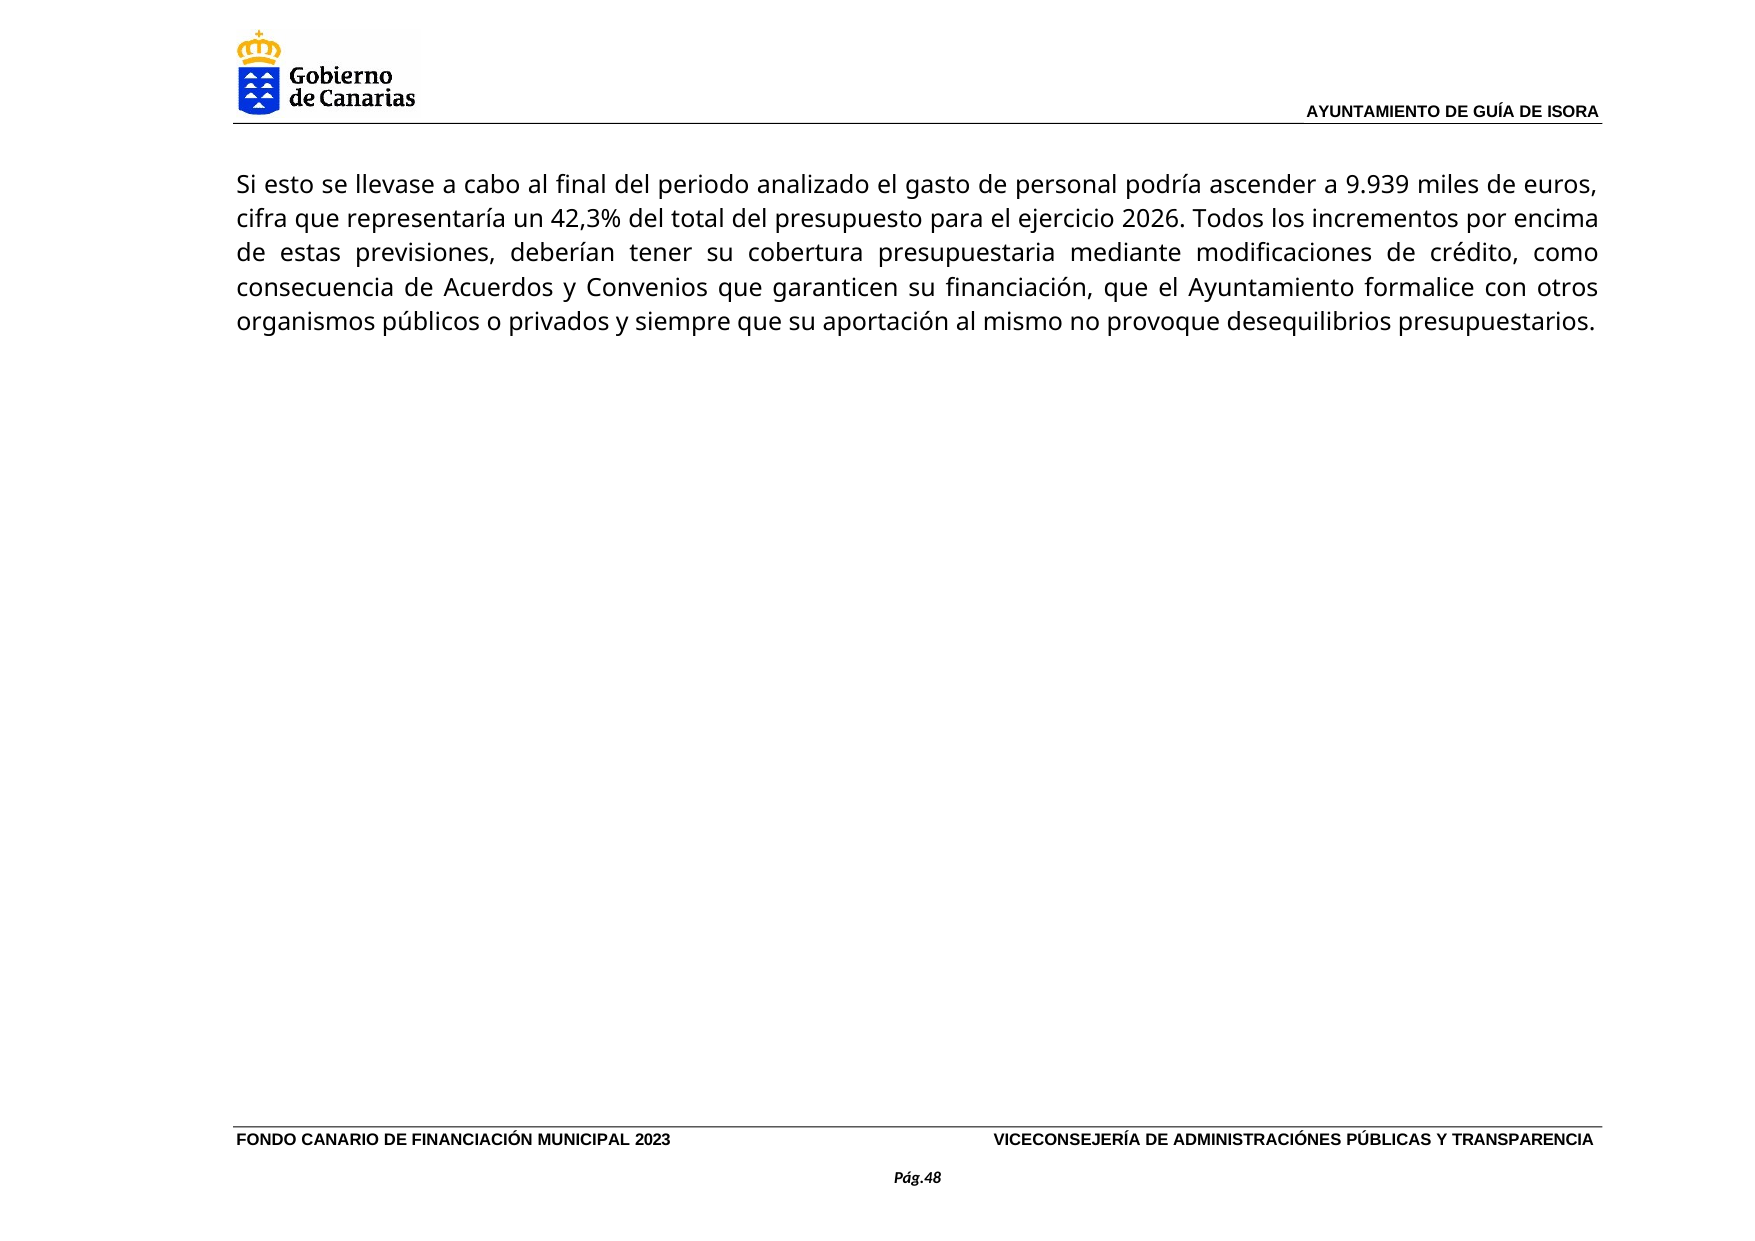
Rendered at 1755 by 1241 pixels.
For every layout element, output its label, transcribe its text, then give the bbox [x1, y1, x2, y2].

text Si esto se llevase a cabo al final del periodo analizado el gasto de personal podría ascender a 9.939 miles de euros, cifra que representaría un 42,3% del total del presupuesto para el ejercicio 2026. Todos los incrementos por encima de estas previsiones, deberían tener su cobertura presupuestaria mediante modificaciones de crédito, como consecuencia de Acuerdos y Convenios que garanticen su financiación, que el Ayuntamiento formalice con otros organismos públicos o privados y siempre que su aportación al mismo no provoque desequilibrios presupuestarios. [236, 167, 1600, 337]
